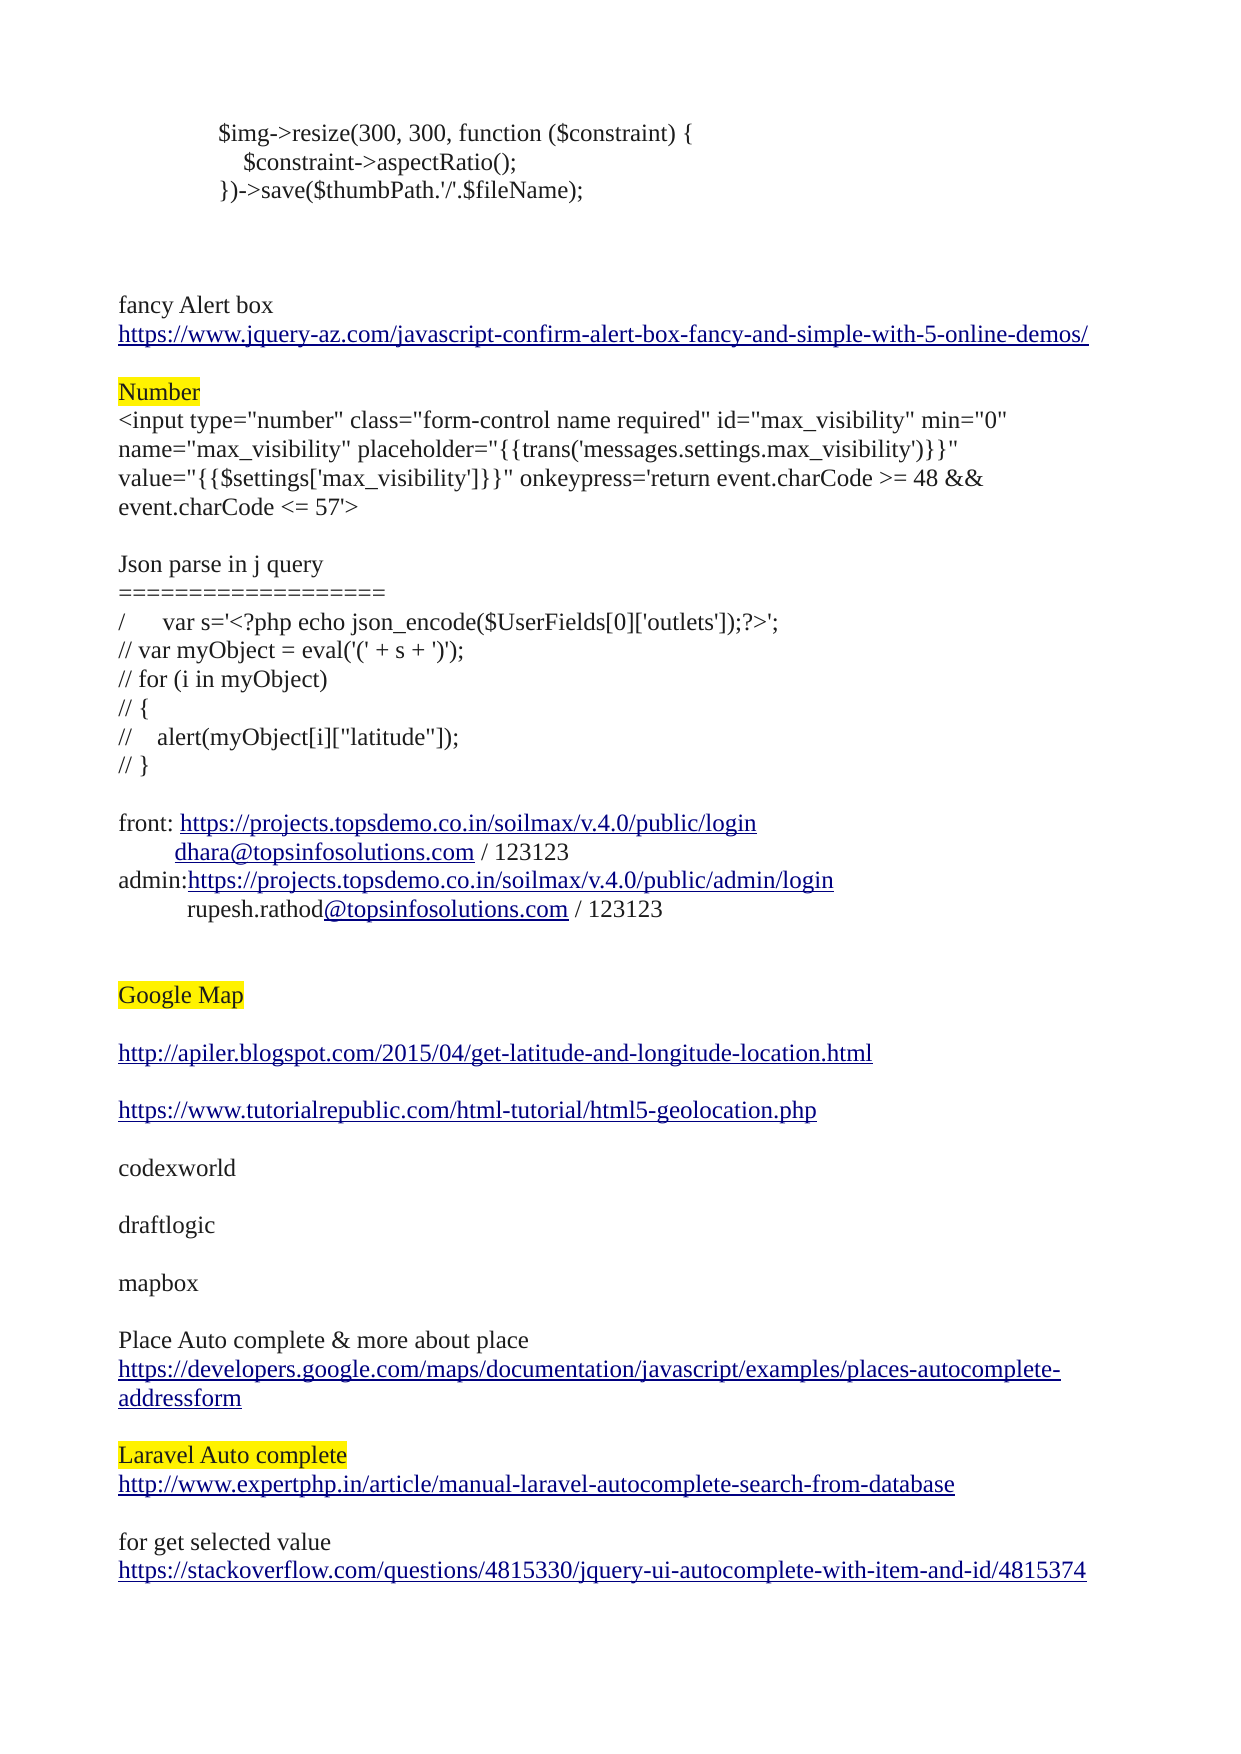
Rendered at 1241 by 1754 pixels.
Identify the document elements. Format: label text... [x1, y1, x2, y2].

text https://developers.google.com/maps/documentation/javascript/examples/places-autocomplete-addressform [118, 1354, 1122, 1412]
text Json parse in j query [118, 549, 1122, 578]
text draftlogic [118, 1211, 1122, 1239]
text http://www.expertphp.in/article/manual-laravel-autocomplete-search-from-database [118, 1469, 1122, 1498]
text // alert(myObject[i]["latitude"]); [118, 722, 1122, 751]
text Google Map [118, 981, 1122, 1009]
text $img->resize(300, 300, function ($constraint) { [118, 118, 1122, 147]
text // var myObject = eval('(' + s + ')'); [118, 636, 1122, 664]
text for get selected value [118, 1527, 1122, 1556]
text Laravel Auto complete [118, 1441, 1122, 1469]
text mapbox [118, 1268, 1122, 1297]
text / var s='<?php echo json_encode($UserFields[0]['outlets']);?>'; [118, 607, 1122, 636]
text // for (i in myObject) [118, 664, 1122, 693]
text =================== [118, 578, 1122, 607]
text Place Auto complete & more about place [118, 1326, 1122, 1354]
text https://stackoverflow.com/questions/4815330/jquery-ui-autocomplete-with-item-and-id/4815374 [118, 1556, 1122, 1584]
text // } [118, 751, 1122, 779]
text https://www.tutorialrepublic.com/html-tutorial/html5-geolocation.php [118, 1096, 1122, 1124]
text front: https://projects.topsdemo.co.in/soilmax/v.4.0/public/login [118, 808, 1122, 837]
text admin:https://projects.topsdemo.co.in/soilmax/v.4.0/public/admin/login [118, 866, 1122, 894]
text $constraint->aspectRatio(); [118, 147, 1122, 176]
text rupesh.rathod@topsinfosolutions.com / 123123 [118, 894, 1122, 923]
text codexworld [118, 1153, 1122, 1182]
text // { [118, 693, 1122, 722]
text Number [118, 377, 1122, 406]
text fancy Alert box [118, 291, 1122, 319]
text dhara@topsinfosolutions.com / 123123 [118, 837, 1122, 866]
text })->save($thumbPath.'/'.$fileName); [118, 176, 1122, 204]
text http://apiler.blogspot.com/2015/04/get-latitude-and-longitude-location.html [118, 1038, 1122, 1067]
text <input type="number" class="form-control name required" id="max_visibility" min="0" name="max_visibility" placeholder="{{trans('messages.settings.max_visibility')}}" value="{{$settings['max_visibility']}}" onkeypress='return event.charCode >= 48 && event.charCode <= 57'> [118, 406, 1122, 521]
text https://www.jquery-az.com/javascript-confirm-alert-box-fancy-and-simple-with-5-online-demos/ [118, 319, 1122, 348]
